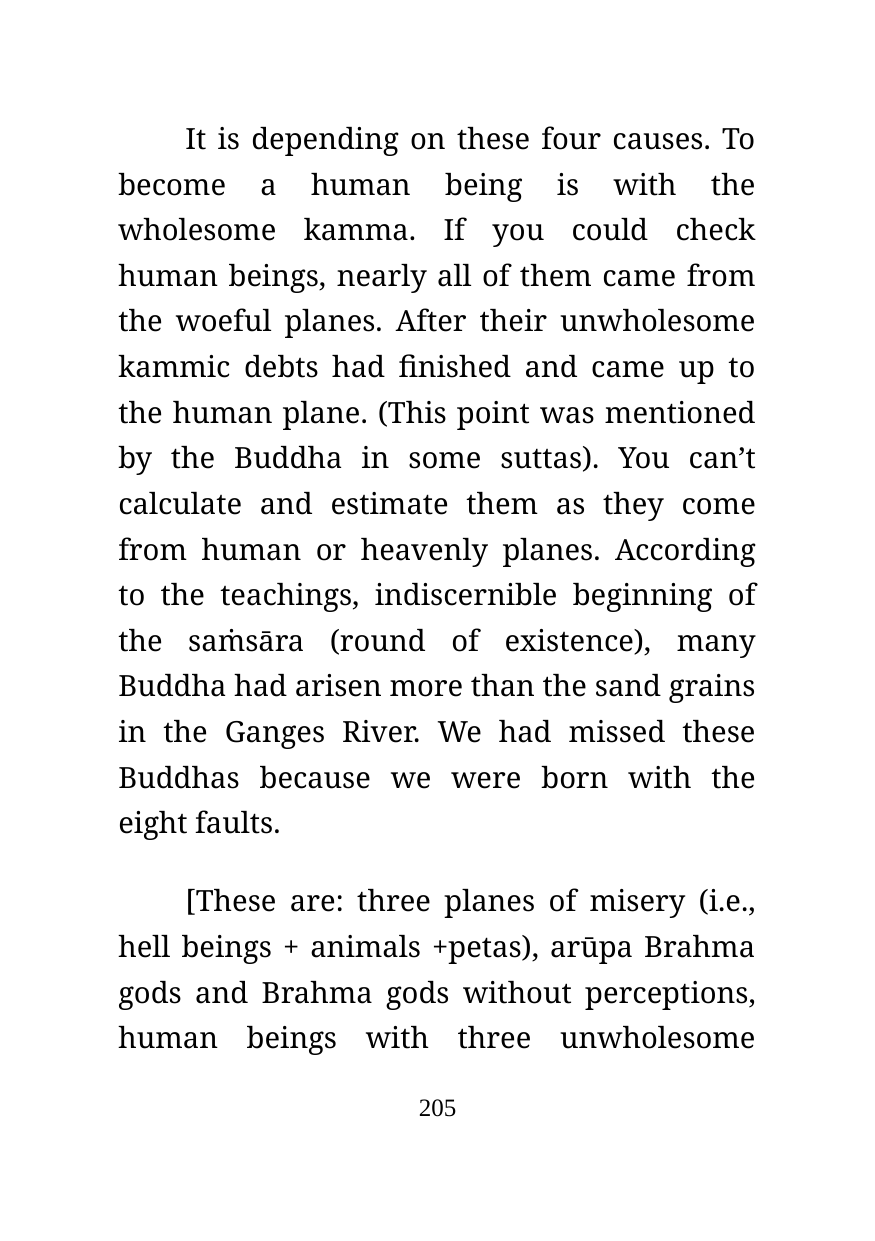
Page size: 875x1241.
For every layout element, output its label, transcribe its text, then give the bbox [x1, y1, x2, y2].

text It is depending on these four causes. To become a human being is with the wholesome kamma. If you could check human beings, nearly all of them came from the woeful planes. After their unwholesome kammic debts had finished and came up to the human plane. (This point was mentioned by the Buddha in some suttas). You can’t calculate and estimate them as they come from human or heavenly planes. According to the teachings, indiscernible beginning of the saṁsāra (round of existence), many Buddha had arisen more than the sand grains in the Ganges River. We had missed these Buddhas because we were born with the eight faults. [118, 118, 756, 842]
text [These are: three planes of misery (i.e., hell beings + animals +petas), arūpa Brahma gods and Brahma gods without perceptions, human beings with three unwholesome [118, 881, 756, 1057]
